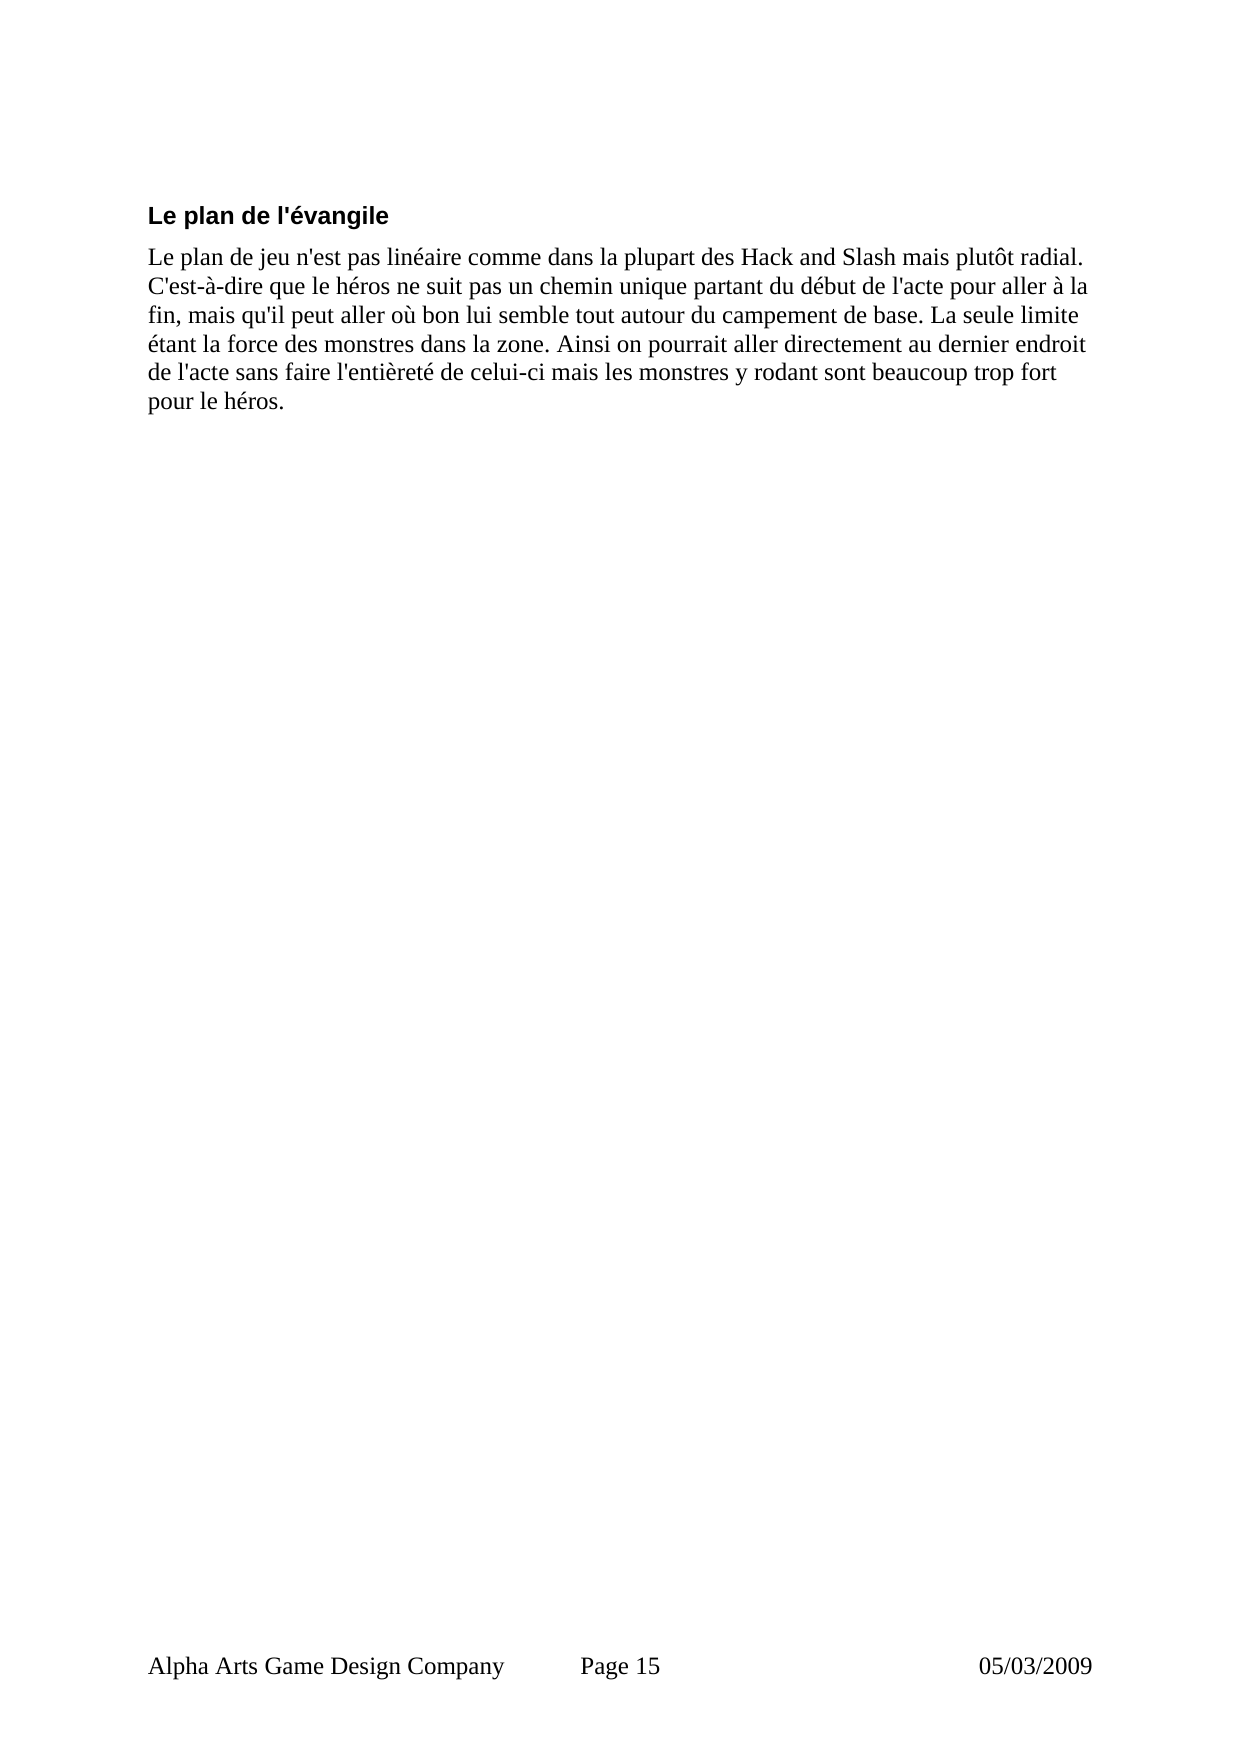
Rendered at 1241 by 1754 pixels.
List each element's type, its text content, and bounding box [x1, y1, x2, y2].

subtitle Le plan de l'évangile [148, 201, 1092, 230]
text Le plan de jeu n'est pas linéaire comme dans la plupart des Hack and Slash mais plutôt radial. C'est-à-dire que le héros ne suit pas un chemin unique partant du début de l'acte pour aller à la fin, mais qu'il peut aller où bon lui semble tout autour du campement de base. La seule limite étant la force des monstres dans la zone. Ainsi on pourrait aller directement au dernier endroit de l'acte sans faire l'entièreté de celui-ci mais les monstres y rodant sont beaucoup trop fort pour le héros. [148, 242, 1092, 415]
